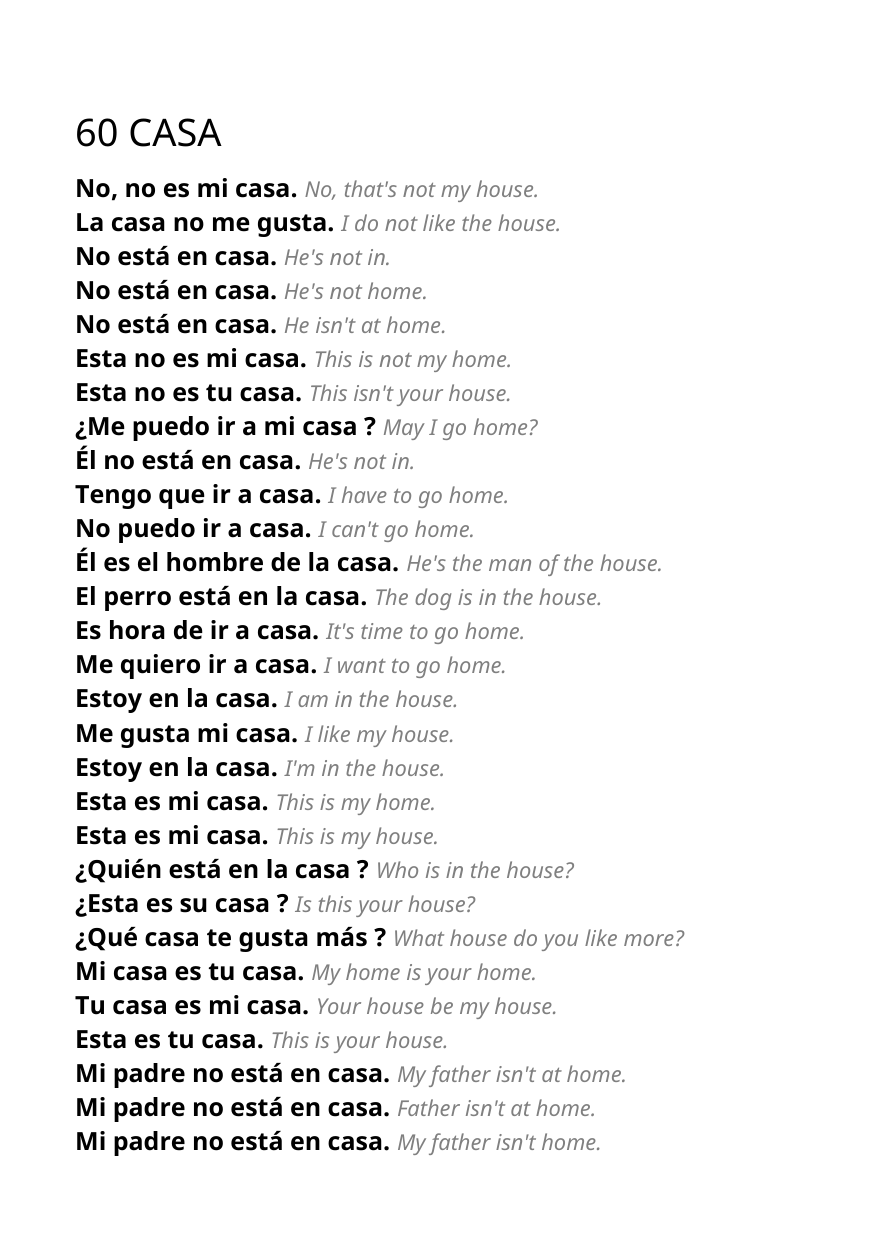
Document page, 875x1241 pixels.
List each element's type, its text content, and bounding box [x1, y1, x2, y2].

text Tengo que ir a casa. I have to go home. [75, 477, 799, 511]
text ¿Qué casa te gusta más ? What house do you like more? [75, 919, 799, 954]
text Esta no es mi casa. This is not my home. [75, 341, 799, 374]
text Estoy en la casa. I'm in the house. [75, 749, 799, 783]
text Esta no es tu casa. This isn't your house. [75, 374, 799, 409]
text No está en casa. He isn't at home. [75, 306, 799, 341]
text ¿Quién está en la casa ? Who is in the house? [75, 851, 799, 886]
text La casa no me gusta. I do not like the house. [75, 204, 799, 238]
text Mi padre no está en casa. My father isn't at home. [75, 1056, 799, 1090]
text El perro está en la casa. The dog is in the house. [75, 579, 799, 613]
text Él es el hombre de la casa. He's the man of the house. [75, 545, 799, 579]
text No puedo ir a casa. I can't go home. [75, 511, 799, 545]
text Mi padre no está en casa. My father isn't home. [75, 1124, 799, 1158]
text Esta es tu casa. This is your house. [75, 1022, 799, 1056]
text No está en casa. He's not in. [75, 238, 799, 272]
text No, no es mi casa. No, that's not my house. [75, 170, 799, 204]
text Me quiero ir a casa. I want to go home. [75, 647, 799, 681]
text Me gusta mi casa. I like my house. [75, 715, 799, 749]
text Tu casa es mi casa. Your house be my house. [75, 988, 799, 1022]
subtitle 60 CASA [75, 106, 799, 158]
text Él no está en casa. He's not in. [75, 443, 799, 477]
text Mi padre no está en casa. Father isn't at home. [75, 1090, 799, 1124]
text No está en casa. He's not home. [75, 272, 799, 306]
text Esta es mi casa. This is my home. [75, 783, 799, 817]
text ¿Esta es su casa ? Is this your house? [75, 886, 799, 919]
text Mi casa es tu casa. My home is your home. [75, 954, 799, 988]
text Estoy en la casa. I am in the house. [75, 681, 799, 715]
text Esta es mi casa. This is my house. [75, 817, 799, 851]
text Es hora de ir a casa. It's time to go home. [75, 613, 799, 647]
text ¿Me puedo ir a mi casa ? May I go home? [75, 409, 799, 443]
